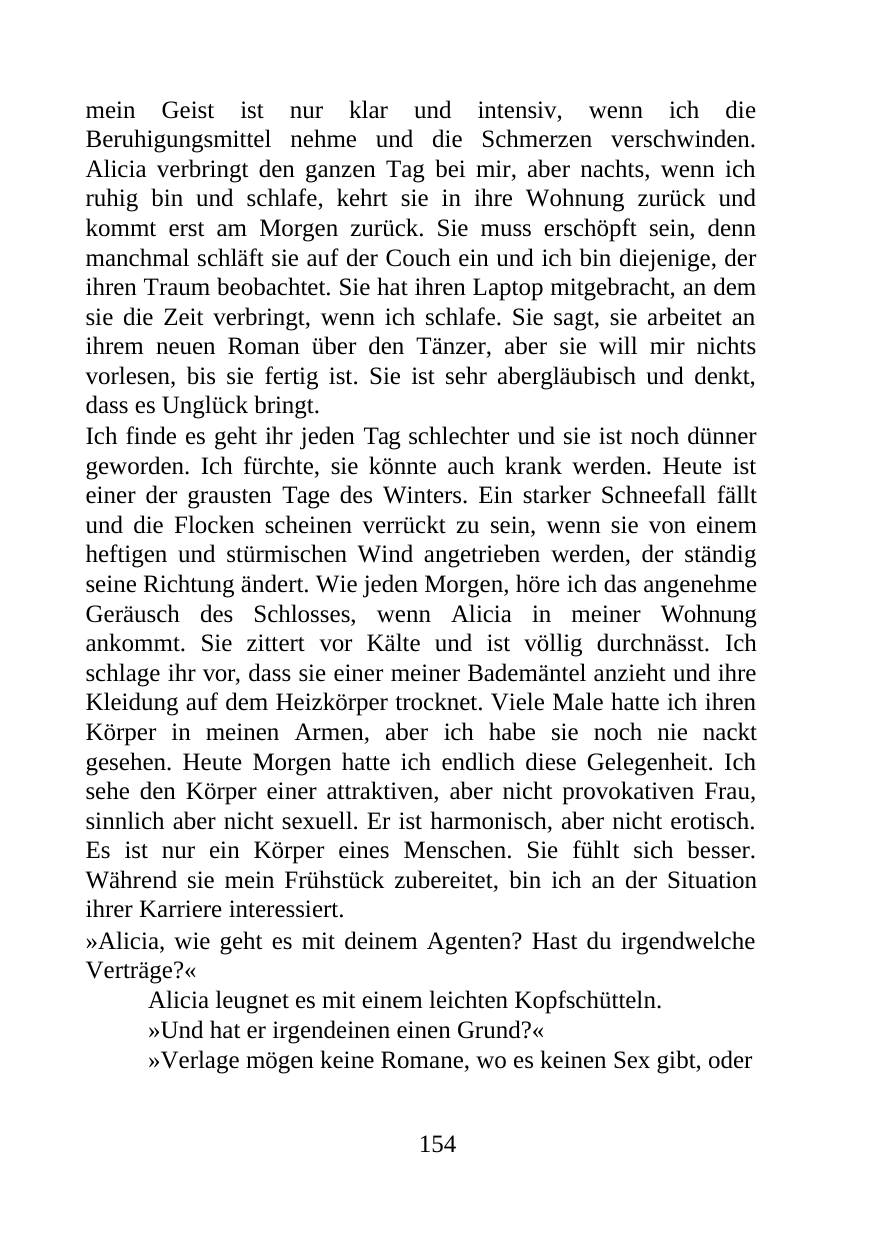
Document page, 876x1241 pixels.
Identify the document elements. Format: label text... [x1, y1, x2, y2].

text »Verlage mögen keine Romane, wo es keinen Sex gibt, oder [148, 1045, 789, 1074]
text Alicia leugnet es mit einem leichten Kopfschütteln. [148, 985, 789, 1014]
text Ich finde es geht ihr jeden Tag schlechter und sie ist noch dünner geworden. Ich fürchte, sie könnte auch krank werden. Heute ist einer der grausten Tage des Winters. Ein starker Schneefall fällt und die Flocken scheinen verrückt zu sein, wenn sie von einem heftigen und stürmischen Wind angetrieben werden, der ständig seine Richtung ändert. Wie jeden Morgen, höre ich das angenehme Geräusch des Schlosses, wenn Alicia in meiner Wohnung ankommt. Sie zittert vor Kälte und ist völlig durchnässt. Ich schlage ihr vor, dass sie einer meiner Bademäntel anzieht und ihre Kleidung auf dem Heizkörper trocknet. Viele Male hatte ich ihren Körper in meinen Armen, aber ich habe sie noch nie nackt gesehen. Heute Morgen hatte ich endlich diese Gelegenheit. Ich sehe den Körper einer attraktiven, aber nicht provokativen Frau, sinnlich aber nicht sexuell. Er ist harmonisch, aber nicht erotisch. Es ist nur ein Körper eines Menschen. Sie fühlt sich besser. Während sie mein Frühstück zubereitet, bin ich an der Situation ihrer Karriere interessiert. [85, 421, 757, 923]
text »Alicia, wie geht es mit deinem Agenten? Hast du irgendwelche Verträge?« [85, 926, 756, 984]
text »Und hat er irgendeinen einen Grund?« [148, 1015, 789, 1044]
text mein Geist ist nur klar und intensiv, wenn ich die Beruhigungsmittel nehme und die Schmerzen verschwinden. Alicia verbringt den ganzen Tag bei mir, aber nachts, wenn ich ruhig bin und schlafe, kehrt sie in ihre Wohnung zurück und kommt erst am Morgen zurück. Sie muss erschöpft sein, denn manchmal schläft sie auf der Couch ein und ich bin diejenige, der ihren Traum beobachtet. Sie hat ihren Laptop mitgebracht, an dem sie die Zeit verbringt, wenn ich schlafe. Sie sagt, sie arbeitet an ihrem neuen Roman über den Tänzer, aber sie will mir nichts vorlesen, bis sie fertig ist. Sie ist sehr abergläubisch und denkt, dass es Unglück bringt. [85, 95, 757, 419]
